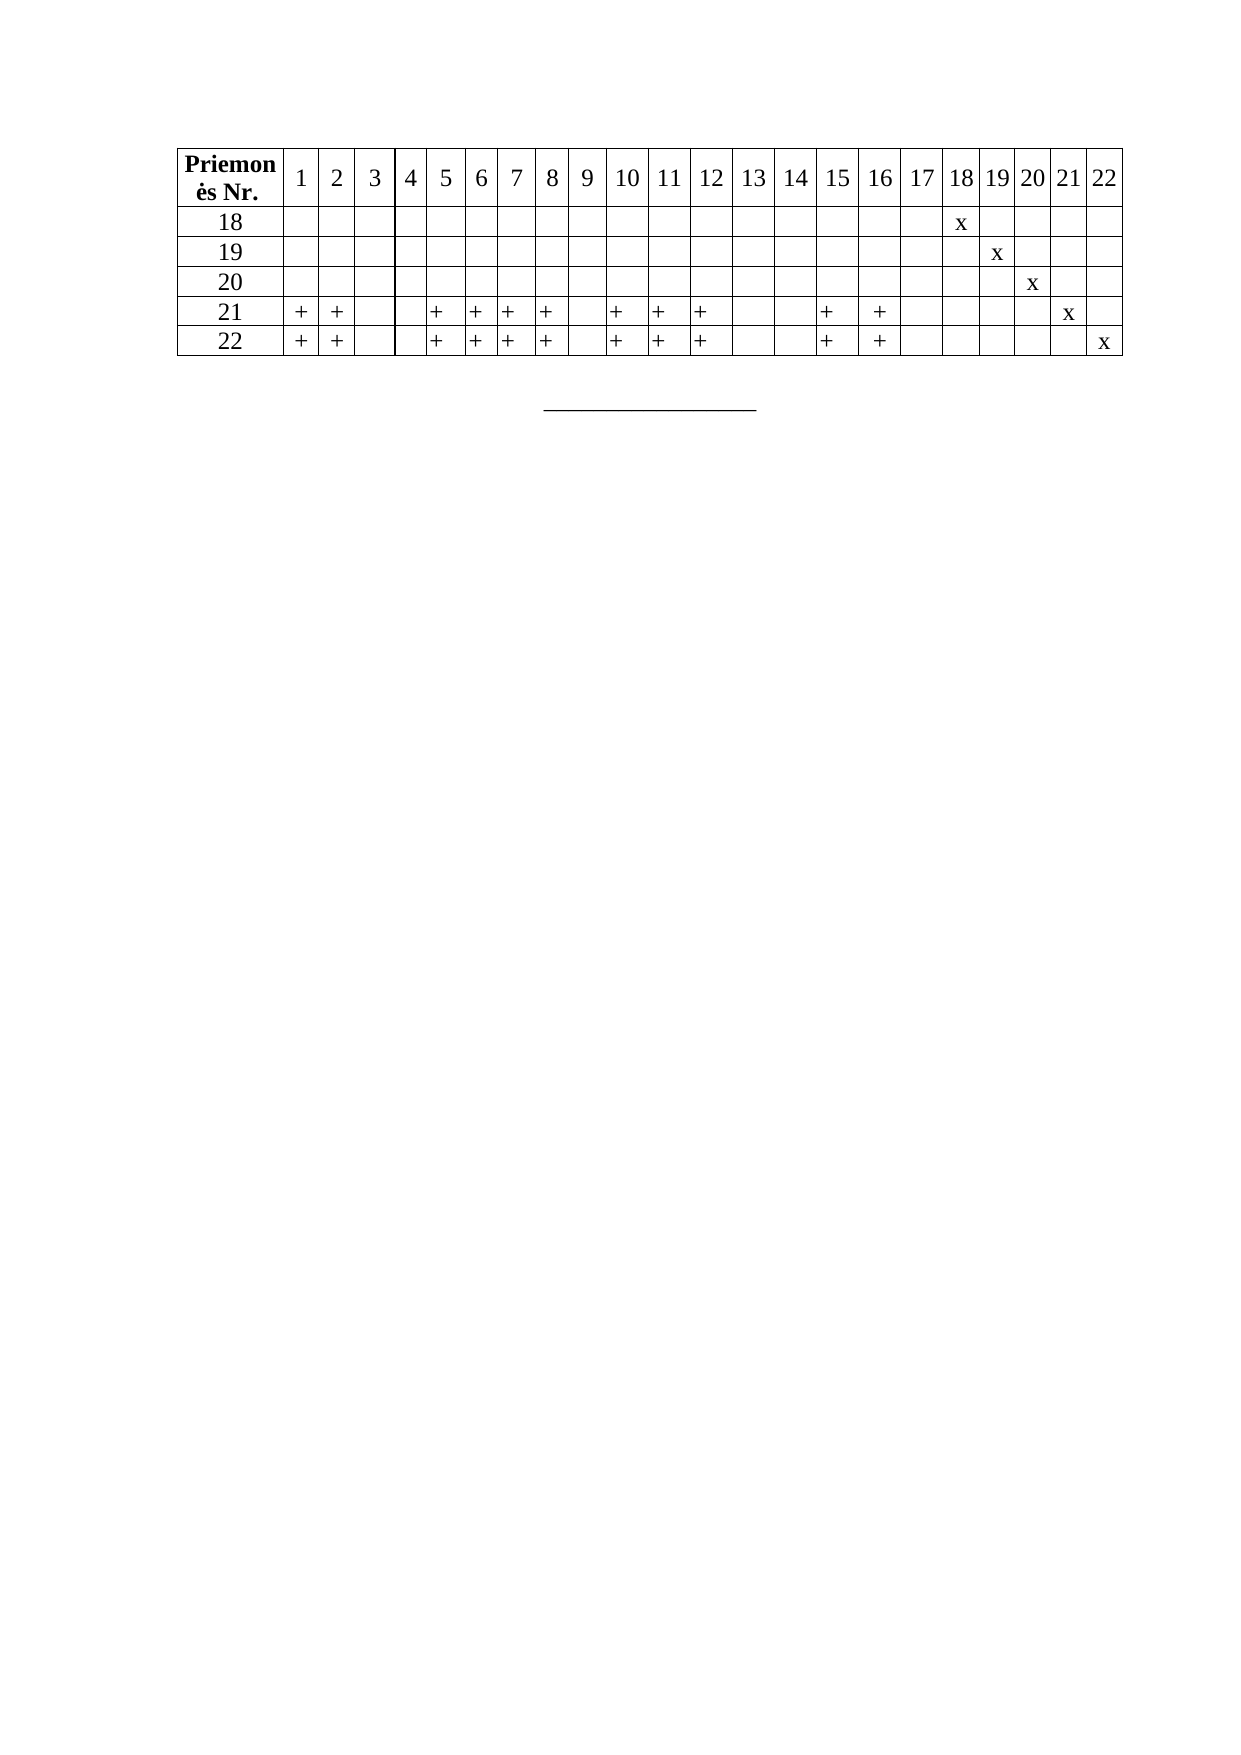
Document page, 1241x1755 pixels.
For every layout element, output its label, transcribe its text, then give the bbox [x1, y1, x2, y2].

table_cell x [1087, 326, 1122, 355]
table_cell [355, 326, 394, 355]
table_cell + [536, 297, 568, 325]
table_cell + [498, 297, 535, 325]
table_cell + [284, 297, 318, 325]
table_cell + [536, 326, 568, 355]
table_cell [427, 267, 465, 296]
table_cell [498, 207, 535, 236]
table_cell [498, 237, 535, 266]
table_cell [607, 267, 648, 296]
table_cell [859, 207, 900, 236]
table_cell [733, 267, 774, 296]
table_cell [1015, 237, 1050, 266]
table_cell [691, 207, 732, 236]
table_cell [396, 297, 426, 325]
table_cell [355, 267, 394, 296]
table_cell [901, 267, 942, 296]
table_cell [1087, 267, 1122, 296]
table_header 4 [396, 149, 426, 206]
table_cell [396, 237, 426, 266]
table_cell 20 [178, 267, 283, 296]
table_cell [901, 207, 942, 236]
table_cell + [691, 326, 732, 355]
table_cell [569, 207, 606, 236]
text _________________ [177, 385, 1122, 414]
table_header 13 [733, 149, 774, 206]
table_header 18 [943, 149, 979, 206]
table_cell [980, 267, 1014, 296]
table_cell [569, 267, 606, 296]
table_header 17 [901, 149, 942, 206]
table_cell [284, 267, 318, 296]
table_cell + [498, 326, 535, 355]
table_cell [427, 237, 465, 266]
table_cell + [427, 326, 465, 355]
table_cell [943, 237, 979, 266]
table_cell [466, 267, 497, 296]
table_cell + [466, 297, 497, 325]
table_cell [1015, 326, 1050, 355]
table_cell [775, 326, 816, 355]
table_cell [980, 207, 1014, 236]
table_cell [319, 267, 354, 296]
table_cell [691, 237, 732, 266]
table_cell x [943, 207, 979, 236]
table_cell [901, 326, 942, 355]
table_cell [649, 207, 690, 236]
table_cell [607, 237, 648, 266]
table_cell [396, 267, 426, 296]
table_header 7 [498, 149, 535, 206]
table_cell + [427, 297, 465, 325]
table_cell [1051, 237, 1086, 266]
table_cell [1087, 207, 1122, 236]
table_cell [466, 207, 497, 236]
table_header 19 [980, 149, 1014, 206]
table_cell + [607, 326, 648, 355]
table_cell [817, 267, 858, 296]
table_cell [817, 207, 858, 236]
table_cell [1051, 267, 1086, 296]
table_cell 21 [178, 297, 283, 325]
table_cell x [980, 237, 1014, 266]
table_cell [355, 207, 394, 236]
table_cell x [1051, 297, 1086, 325]
table_cell [355, 297, 394, 325]
table_header 12 [691, 149, 732, 206]
table_cell [536, 267, 568, 296]
table_header 3 [355, 149, 394, 206]
table_cell [536, 207, 568, 236]
table_cell [569, 237, 606, 266]
table_cell [943, 326, 979, 355]
table_cell [859, 267, 900, 296]
table_cell [980, 326, 1014, 355]
table_cell [943, 297, 979, 325]
table_cell [319, 207, 354, 236]
table_cell [396, 326, 426, 355]
table_header 22 [1087, 149, 1122, 206]
table_cell + [649, 326, 690, 355]
table_header 6 [466, 149, 497, 206]
table_cell [733, 237, 774, 266]
table_header 10 [607, 149, 648, 206]
table_cell + [859, 297, 900, 325]
table_cell [775, 297, 816, 325]
table_cell [775, 237, 816, 266]
table_cell [498, 267, 535, 296]
table_header 9 [569, 149, 606, 206]
table_cell [569, 297, 606, 325]
table_header 8 [536, 149, 568, 206]
table_cell [569, 326, 606, 355]
table_cell [649, 267, 690, 296]
table_cell x [1015, 267, 1050, 296]
table_cell + [691, 297, 732, 325]
table_cell [1015, 207, 1050, 236]
table_cell [859, 237, 900, 266]
table_cell 19 [178, 237, 283, 266]
table_cell [901, 237, 942, 266]
table_cell + [319, 297, 354, 325]
table_cell [775, 267, 816, 296]
table_cell [817, 237, 858, 266]
table_cell + [859, 326, 900, 355]
table_header 5 [427, 149, 465, 206]
table_header 1 [284, 149, 318, 206]
table_cell [1051, 326, 1086, 355]
table_cell [1015, 297, 1050, 325]
table_header 21 [1051, 149, 1086, 206]
table_header Priemonės Nr. [178, 149, 283, 206]
table_header 20 [1015, 149, 1050, 206]
table_cell [284, 237, 318, 266]
table_cell [733, 207, 774, 236]
table_cell [1051, 207, 1086, 236]
table_cell [733, 297, 774, 325]
table_cell + [319, 326, 354, 355]
table_cell [607, 207, 648, 236]
table_cell [901, 297, 942, 325]
table_cell [1087, 237, 1122, 266]
table_header 16 [859, 149, 900, 206]
table_cell 22 [178, 326, 283, 355]
table_cell [466, 237, 497, 266]
table_cell [775, 207, 816, 236]
table_cell [396, 207, 426, 236]
table_header 11 [649, 149, 690, 206]
table_cell [284, 207, 318, 236]
table_cell [319, 237, 354, 266]
table_cell + [466, 326, 497, 355]
table_cell 18 [178, 207, 283, 236]
table_header 15 [817, 149, 858, 206]
table_cell + [284, 326, 318, 355]
table_cell + [817, 326, 858, 355]
table_cell + [607, 297, 648, 325]
table_cell [980, 297, 1014, 325]
table_cell [733, 326, 774, 355]
table_header 2 [319, 149, 354, 206]
table_cell [355, 237, 394, 266]
table_cell + [817, 297, 858, 325]
table_cell + [649, 297, 690, 325]
table_cell [427, 207, 465, 236]
table_cell [536, 237, 568, 266]
table_header 14 [775, 149, 816, 206]
table_cell [649, 237, 690, 266]
table_cell [1087, 297, 1122, 325]
table_cell [943, 267, 979, 296]
table_cell [691, 267, 732, 296]
